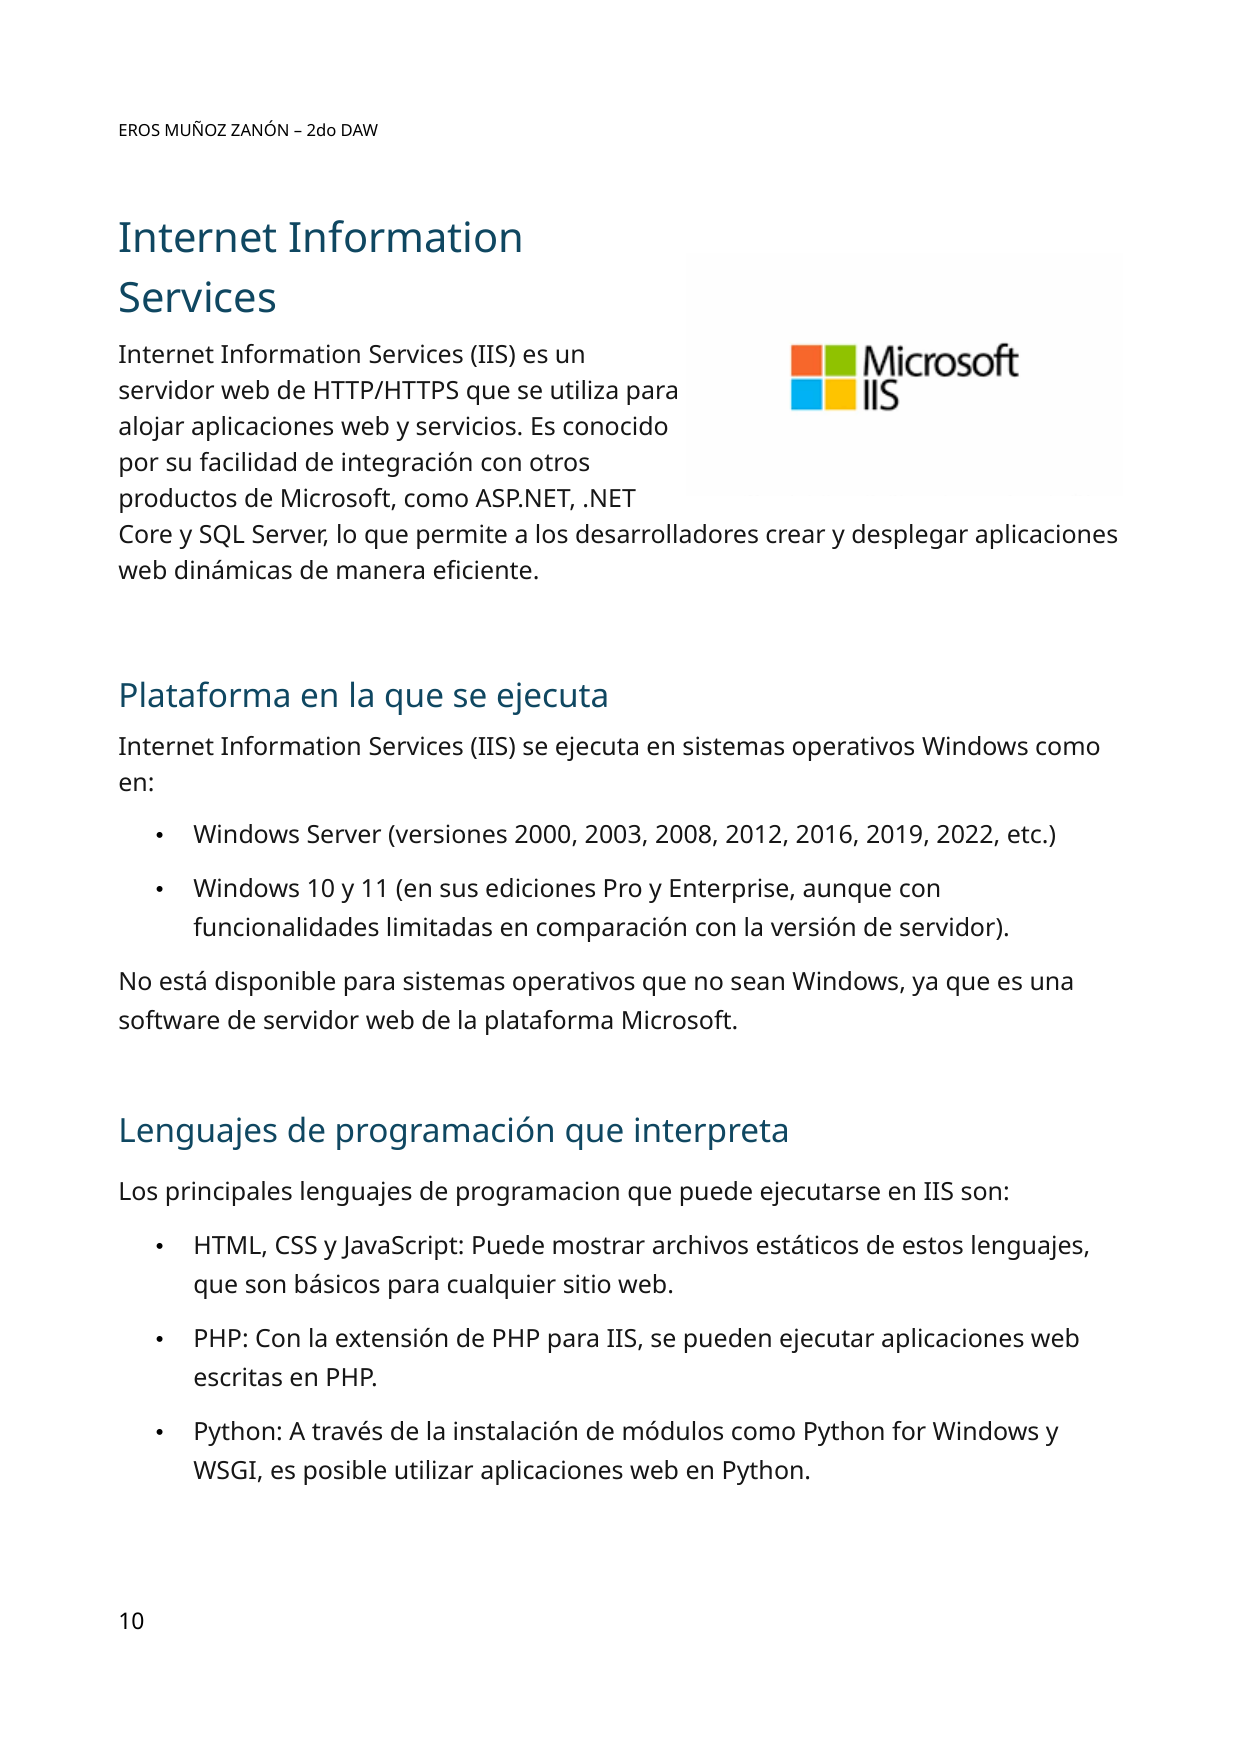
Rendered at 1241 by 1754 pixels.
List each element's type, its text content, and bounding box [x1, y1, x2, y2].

subtitle Internet Information Services [118, 208, 1122, 325]
text Los principales lenguajes de programacion que puede ejecutarse en IIS son: [118, 1174, 1122, 1208]
list PHP: Con la extensión de PHP para IIS, se pueden ejecutar aplicaciones web escritas en PHP. [156, 1321, 1122, 1394]
text Lenguajes de programación que interpreta [118, 1107, 1122, 1152]
list HTML, CSS y JavaScript: Puede mostrar archivos estáticos de estos lenguajes, que son básicos para cualquier sitio web. [156, 1228, 1122, 1301]
text Internet Information Services (IIS) se ejecuta en sistemas operativos Windows como en: [118, 728, 1122, 798]
list Windows 10 y 11 (en sus ediciones Pro y Enterprise, aunque con funcionalidades limitadas en comparación con la versión de servidor). [156, 871, 1122, 944]
picture [685, 253, 1124, 496]
text Internet Information Services (IIS) es un servidor web de HTTP/HTTPS que se utiliza para alojar aplicaciones web y servicios. Es conocido por su facilidad de integración con otros productos de Microsoft, como ASP.NET, .NET Core y SQL Server, lo que permite a los desarrolladores crear y desplegar aplicaciones web dinámicas de manera eficiente. [118, 336, 1122, 587]
list Python: A través de la instalación de módulos como Python for Windows y WSGI, es posible utilizar aplicaciones web en Python. [156, 1413, 1122, 1487]
subtitle Plataforma en la que se ejecuta [118, 672, 1122, 717]
list Windows Server (versiones 2000, 2003, 2008, 2012, 2016, 2019, 2022, etc.) [156, 817, 1122, 851]
text No está disponible para sistemas operativos que no sean Windows, ya que es una software de servidor web de la plataforma Microsoft. [118, 964, 1122, 1037]
